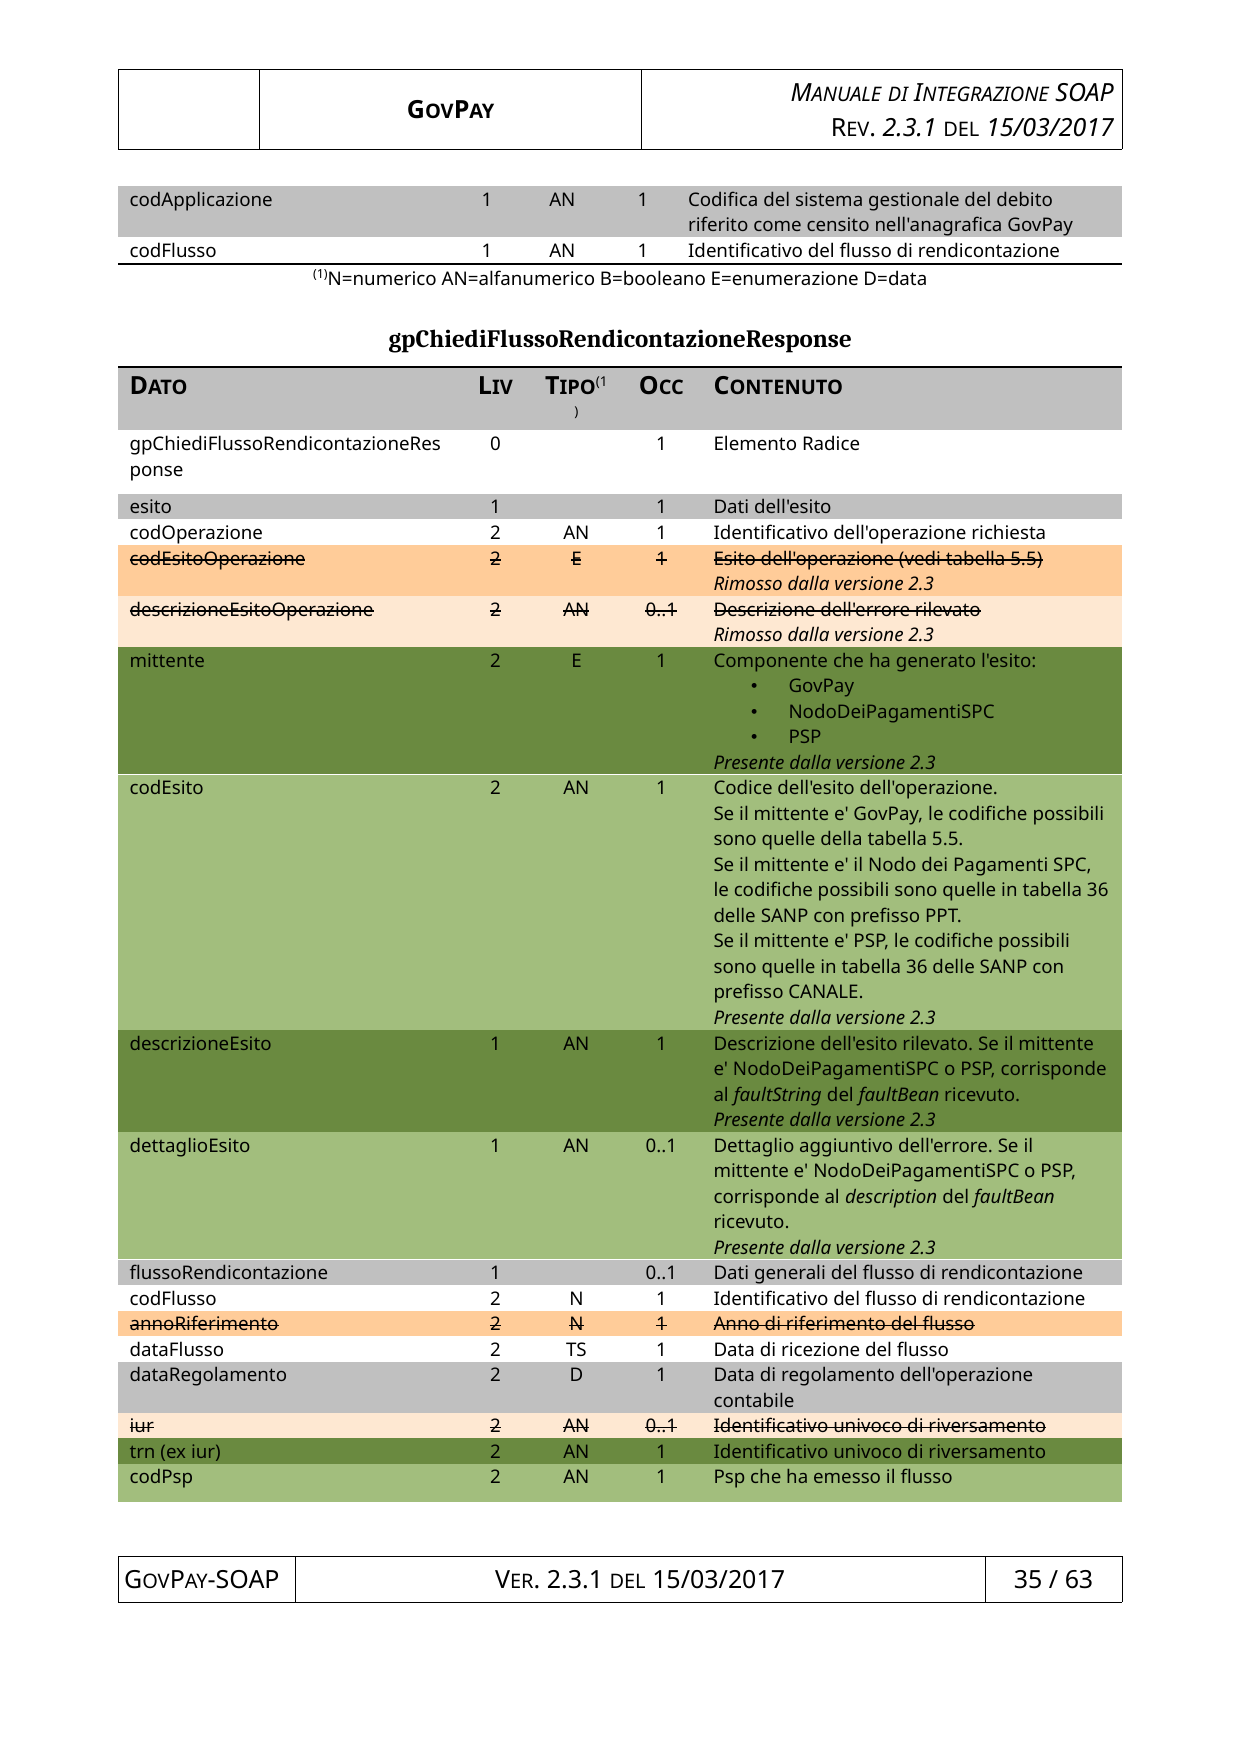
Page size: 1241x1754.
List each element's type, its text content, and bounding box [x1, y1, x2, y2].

table_cell 1 [620, 647, 702, 774]
table_cell Codifica del sistema gestionale del debito riferito come censito nell'anagrafica GovPay [677, 186, 1122, 237]
table_cell mittente [118, 647, 458, 774]
table_cell 1 [620, 545, 702, 596]
table_cell 1 [458, 494, 532, 519]
table_cell 1 [458, 1132, 532, 1259]
table_cell 1 [620, 1030, 702, 1132]
table_cell 0..1 [620, 1413, 702, 1438]
table_cell 1 [620, 519, 702, 545]
table_cell [532, 1260, 620, 1285]
table_cell Descrizione dell'errore rilevato Rimosso dalla versione 2.3 [702, 596, 1122, 647]
table_cell Identificativo univoco di riversamento [702, 1413, 1122, 1438]
table_cell Dettaglio aggiuntivo dell'errore. Se il mittente e' NodoDeiPagamentiSPC o PSP, corrisponde al description del faultBean ricevuto. Presente dalla versione 2.3 [702, 1132, 1122, 1259]
table_cell 1 [609, 237, 677, 263]
table_cell codPsp [118, 1464, 458, 1502]
table_cell E [532, 545, 620, 596]
table_cell descrizioneEsito [118, 1030, 458, 1132]
table_cell N [532, 1311, 620, 1336]
table_cell AN [515, 237, 609, 263]
table_cell 1 [458, 186, 515, 237]
table_cell Data di regolamento dell'operazione contabile [702, 1362, 1122, 1413]
table_cell 2 [458, 596, 532, 647]
table_cell AN [515, 186, 609, 237]
table_cell dettaglioEsito [118, 1132, 458, 1259]
table_cell E [532, 647, 620, 774]
table_cell 1 [620, 1336, 702, 1362]
table_cell codOperazione [118, 519, 458, 545]
table_cell 2 [458, 647, 532, 774]
table_cell Dato [118, 368, 458, 430]
table_cell 2 [458, 1438, 532, 1464]
table_cell Componente che ha generato l'esito: GovPay NodoDeiPagamentiSPC PSP Presente dalla versione 2.3 [702, 647, 1122, 774]
table_cell esito [118, 494, 458, 519]
table_cell AN [532, 1413, 620, 1438]
table_header gpChiediFlussoRendicontazioneResponse [118, 325, 1122, 366]
table_cell Data di ricezione del flusso [702, 1336, 1122, 1362]
table_cell 0..1 [620, 596, 702, 647]
table_cell 2 [458, 1311, 532, 1336]
table_cell Contenuto [702, 368, 1122, 430]
table_cell AN [532, 1030, 620, 1132]
table_cell 2 [458, 1464, 532, 1502]
table_cell flussoRendicontazione [118, 1260, 458, 1285]
table_cell 0..1 [620, 1260, 702, 1285]
table_cell AN [532, 1464, 620, 1502]
table_cell codApplicazione [118, 186, 458, 237]
table_cell iur [118, 1413, 458, 1438]
table_cell AN [532, 1132, 620, 1259]
table_cell 1 [458, 1260, 532, 1285]
table_cell AN [532, 596, 620, 647]
table_cell 1 [620, 1464, 702, 1502]
table_cell Descrizione dell'esito rilevato. Se il mittente e' NodoDeiPagamentiSPC o PSP, corrisponde al faultString del faultBean ricevuto. Presente dalla versione 2.3 [702, 1030, 1122, 1132]
table_cell N [532, 1285, 620, 1311]
table_cell gpChiediFlussoRendicontazioneResponse [118, 430, 458, 494]
table_cell descrizioneEsitoOperazione [118, 596, 458, 647]
table_cell 2 [458, 545, 532, 596]
table_cell Liv [458, 368, 532, 430]
table_cell 2 [458, 1413, 532, 1438]
table_cell [532, 494, 620, 519]
table_cell Tipo(1) [532, 368, 620, 430]
table_cell dataRegolamento [118, 1362, 458, 1413]
table_cell Esito dell'operazione (vedi tabella 5.5) Rimosso dalla versione 2.3 [702, 545, 1122, 596]
table_cell 1 [458, 1030, 532, 1132]
table_cell TS [532, 1336, 620, 1362]
table_cell 1 [458, 237, 515, 263]
table_cell Psp che ha emesso il flusso [702, 1464, 1122, 1502]
table_cell Dati generali del flusso di rendicontazione [702, 1260, 1122, 1285]
table_cell [532, 430, 620, 494]
table_cell Identificativo del flusso di rendicontazione [702, 1285, 1122, 1311]
table_cell 1 [620, 494, 702, 519]
table_cell 0 [458, 430, 532, 494]
table_cell AN [532, 519, 620, 545]
table_cell Codice dell'esito dell'operazione. Se il mittente e' GovPay, le codifiche possibili sono quelle della tabella 5.5. Se il mittente e' il Nodo dei Pagamenti SPC, le codifiche possibili sono quelle in tabella 36 delle SANP con prefisso PPT. Se il mittente e' PSP, le codifiche possibili sono quelle in tabella 36 delle SANP con prefisso CANALE. Presente dalla versione 2.3 [702, 775, 1122, 1030]
table_cell codFlusso [118, 237, 458, 263]
table_cell codFlusso [118, 1285, 458, 1311]
table_cell codEsito [118, 775, 458, 1030]
table_cell 1 [620, 1311, 702, 1336]
table_cell 2 [458, 775, 532, 1030]
table_cell 1 [620, 775, 702, 1030]
table_cell AN [532, 1438, 620, 1464]
table_cell 1 [620, 1285, 702, 1311]
table_cell 1 [620, 1438, 702, 1464]
table_cell Dati dell'esito [702, 494, 1122, 519]
table_cell 1 [620, 430, 702, 494]
table_cell Anno di riferimento del flusso [702, 1311, 1122, 1336]
table_cell 1 [609, 186, 677, 237]
table_cell 2 [458, 1336, 532, 1362]
table_cell Occ [620, 368, 702, 430]
table_cell annoRiferimento [118, 1311, 458, 1336]
table_cell 0..1 [620, 1132, 702, 1259]
table_cell codEsitoOperazione [118, 545, 458, 596]
text (1)N=numerico AN=alfanumerico B=booleano E=enumerazione D=data [118, 265, 1122, 290]
table_cell Identificativo del flusso di rendicontazione [677, 237, 1122, 263]
table_cell 2 [458, 1285, 532, 1311]
table_cell Elemento Radice [702, 430, 1122, 494]
table_cell D [532, 1362, 620, 1413]
table_cell Identificativo dell'operazione richiesta [702, 519, 1122, 545]
table_cell Identificativo univoco di riversamento [702, 1438, 1122, 1464]
table_cell 2 [458, 519, 532, 545]
table_cell dataFlusso [118, 1336, 458, 1362]
table_cell 1 [620, 1362, 702, 1413]
table_cell 2 [458, 1362, 532, 1413]
table_cell AN [532, 775, 620, 1030]
table_cell trn (ex iur) [118, 1438, 458, 1464]
